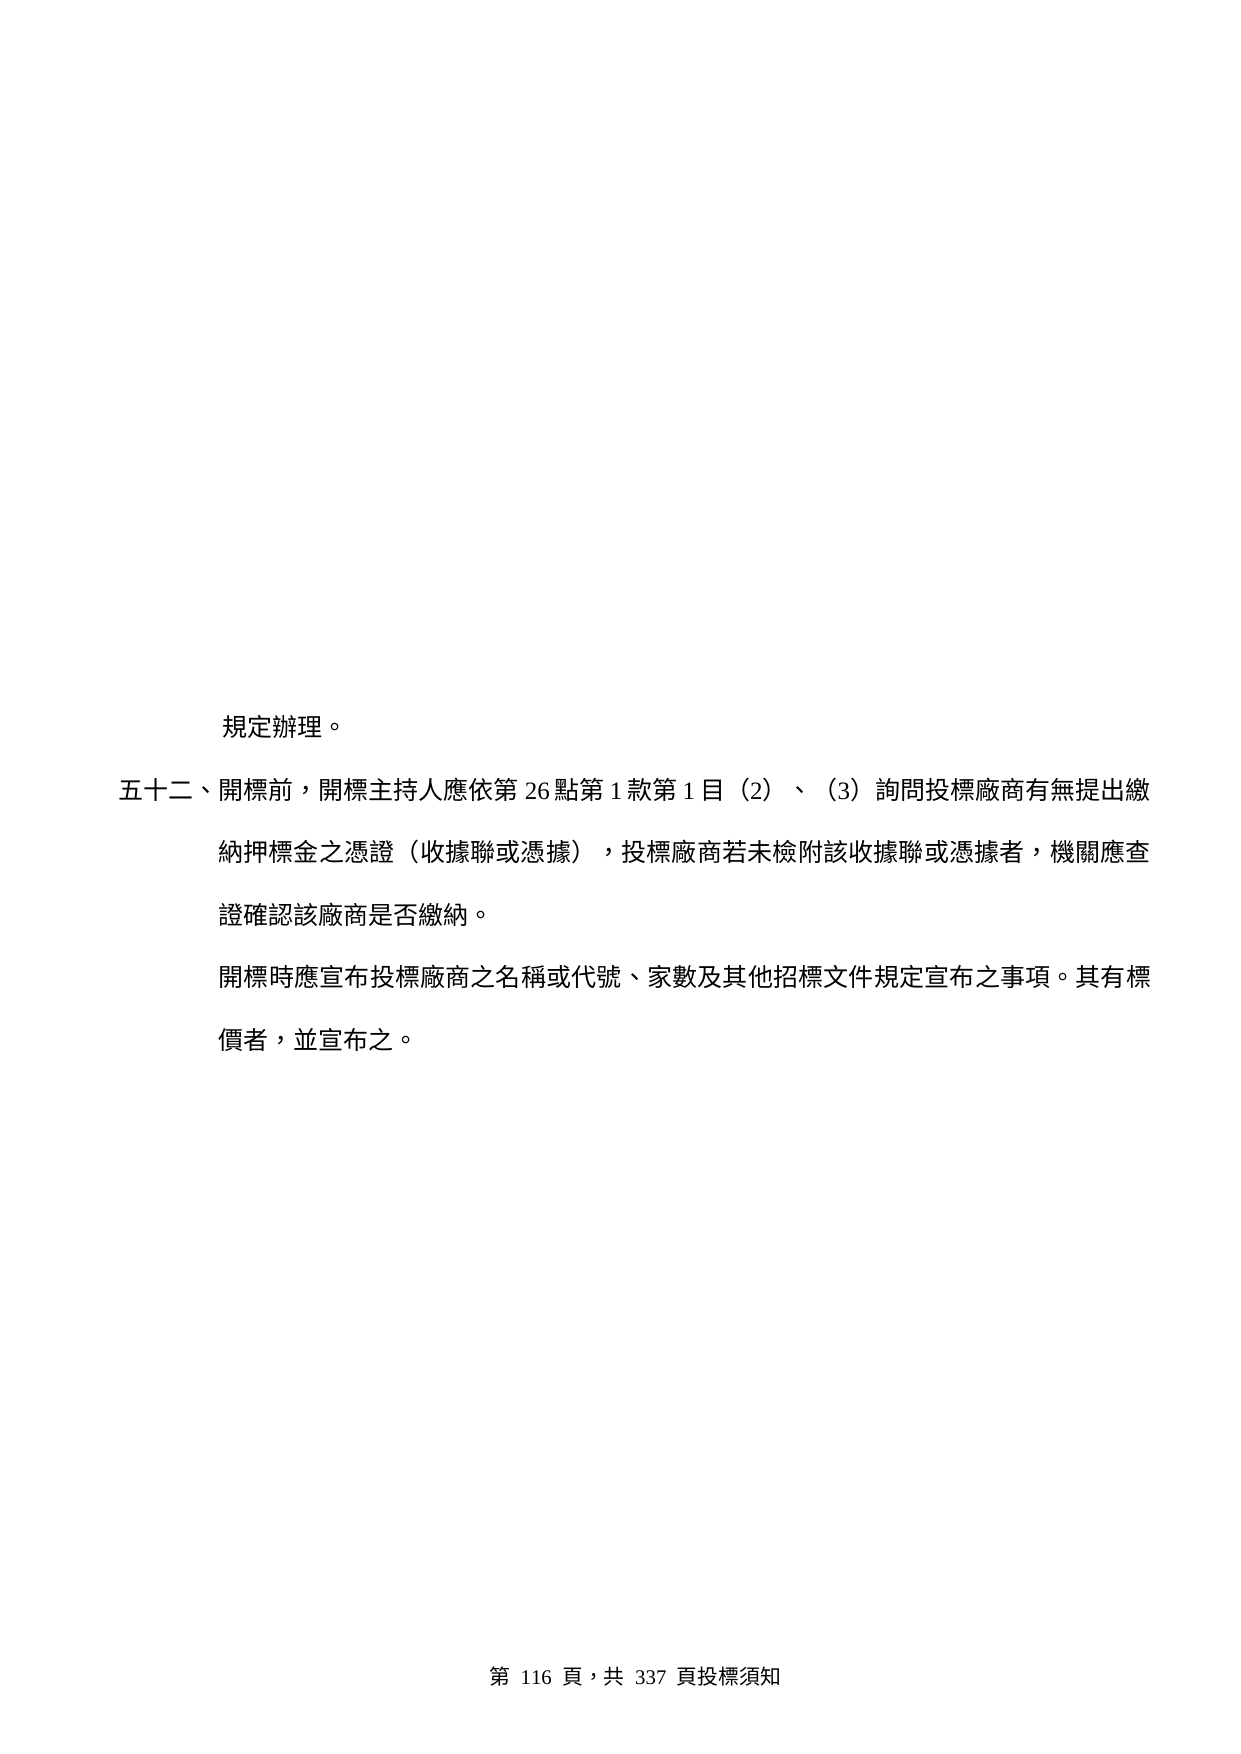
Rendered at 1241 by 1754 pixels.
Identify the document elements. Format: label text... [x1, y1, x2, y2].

text 規定辦理。 [223, 684, 1152, 747]
text 開標時應宣布投標廠商之名稱或代號、家數及其他招標文件規定宣布之事項。其有標價者，並宣布之。 [218, 934, 1152, 1059]
text 五十二、開標前，開標主持人應依第26點第1款第1目（2）、（3）詢問投標廠商有無提出繳納押標金之憑證（收據聯或憑據），投標廠商若未檢附該收據聯或憑據者，機關應查證確認該廠商是否繳納。 [118, 747, 1152, 934]
